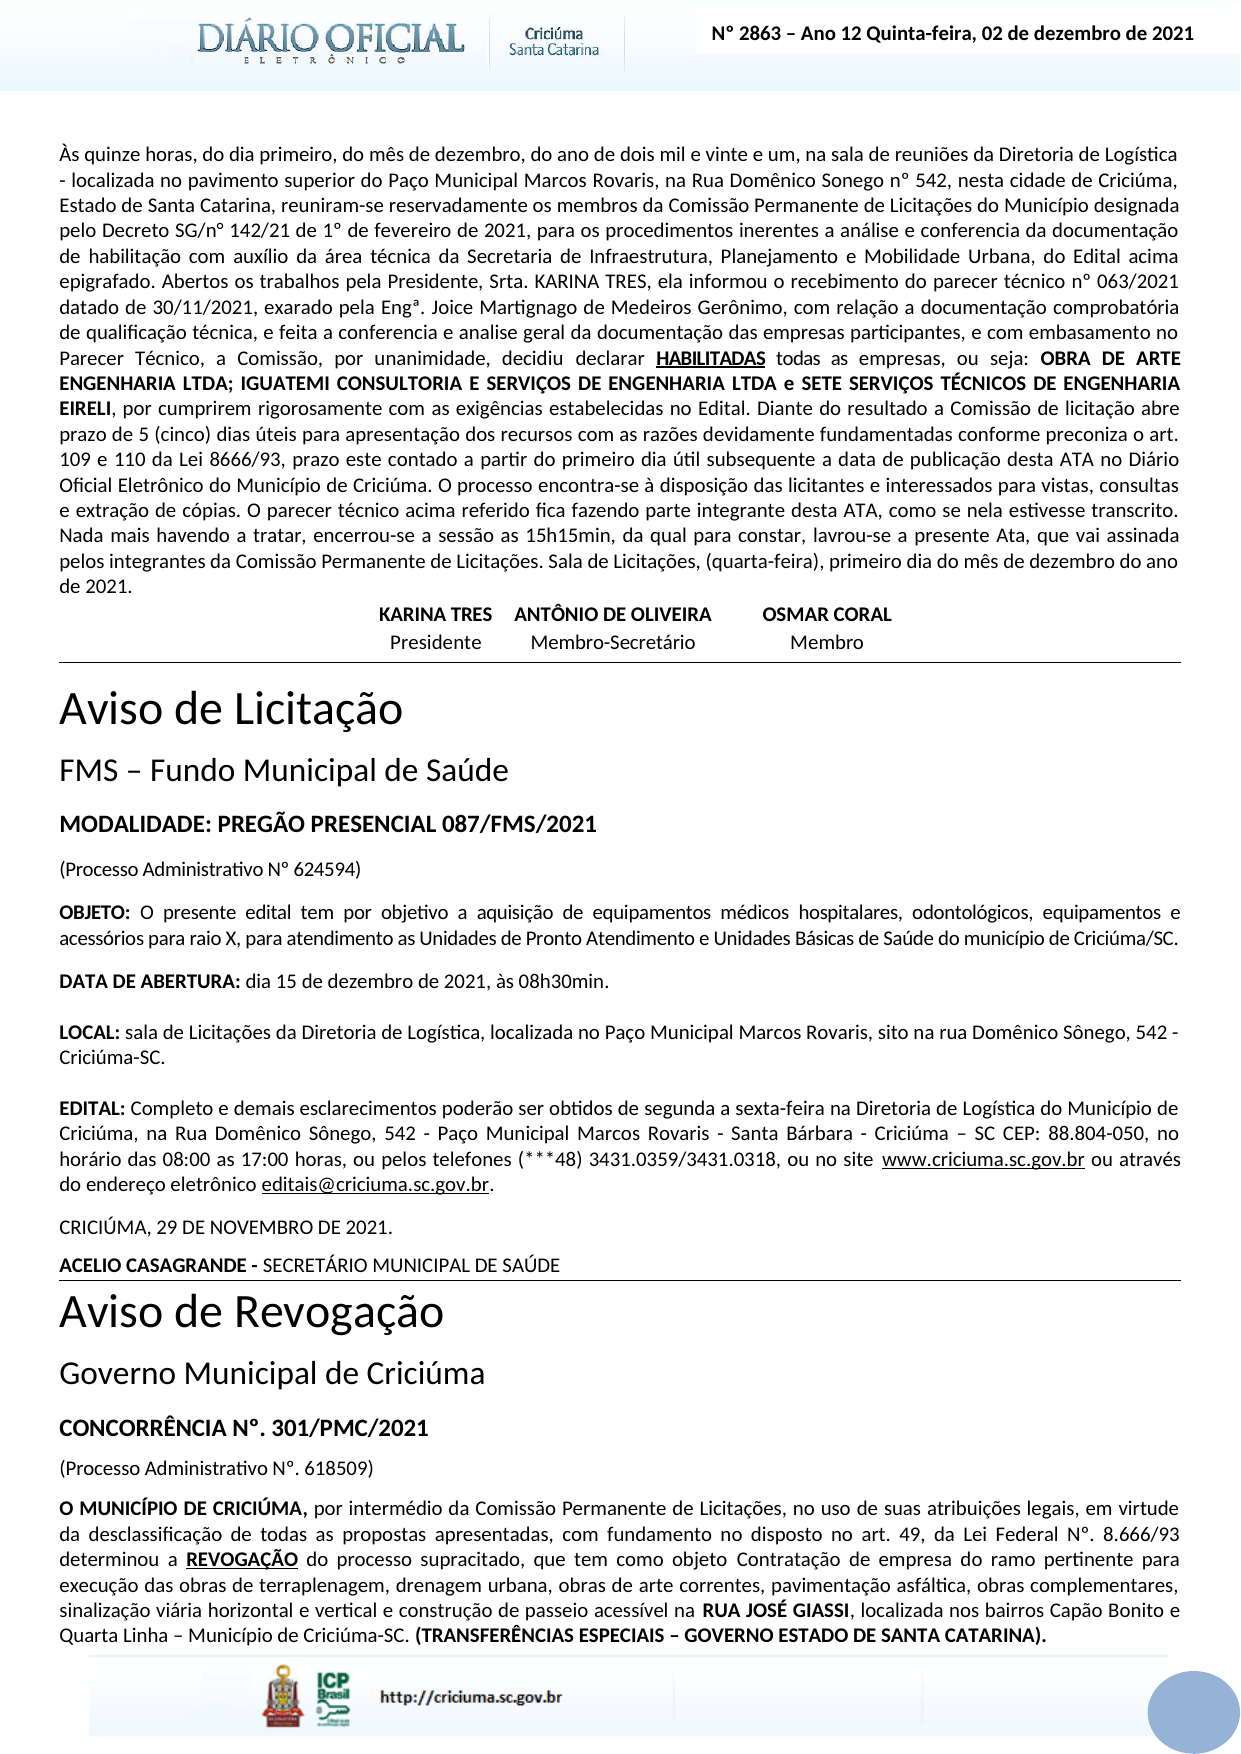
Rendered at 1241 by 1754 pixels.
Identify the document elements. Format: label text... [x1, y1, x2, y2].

text Aviso de Licitação [59, 678, 1181, 737]
text (Processo Administrativo Nº. 618509) [59, 1455, 1183, 1480]
text FMS – Fundo Municipal de Saúde [59, 749, 1181, 790]
table_header ANTÔNIO DE OLIVEIRA [502, 601, 753, 629]
text Governo Municipal de Criciúma [59, 1352, 1181, 1393]
table_cell Membro [753, 629, 901, 657]
text CRICIÚMA, 29 DE NOVEMBRO DE 2021. [59, 1214, 1181, 1240]
table_header KARINA TRES [369, 601, 502, 629]
text O MUNICÍPIO DE CRICIÚMA, por intermédio da Comissão Permanente de Licitações, no uso de suas atribuições legais, em virtude da desclassificação de todas as propostas apresentadas, com fundamento no disposto no art. 49, da Lei Federal Nº. 8.666/93 determinou a REVOGAÇÃO do processo supracitado, que tem como objeto Contratação de empresa do ramo pertinente para execução das obras de terraplenagem, drenagem urbana, obras de arte correntes, pavimentação asfáltica, obras complementares, sinalização viária horizontal e vertical e construção de passeio acessível na RUA JOSÉ GIASSI, localizada nos bairros Capão Bonito e Quarta Linha – Município de Criciúma-SC. (TRANSFERÊNCIAS ESPECIAIS – GOVERNO ESTADO DE SANTA CATARINA). [59, 1496, 1181, 1648]
text ACELIO CASAGRANDE - SECRETÁRIO MUNICIPAL DE SAÚDE [59, 1253, 1181, 1280]
text CONCORRÊNCIA Nº. 301/PMC/2021 [59, 1412, 1183, 1442]
text Aviso de Revogação [59, 1281, 1181, 1340]
text EDITAL: Completo e demais esclarecimentos poderão ser obtidos de segunda a sexta-feira na Diretoria de Logística do Município de Criciúma, na Rua Domênico Sônego, 542 - Paço Municipal Marcos Rovaris - Santa Bárbara - Criciúma – SC CEP: 88.804-050, no horário das 08:00 as 17:00 horas, ou pelos telefones (***48) 3431.0359/3431.0318, ou no site www.criciuma.sc.gov.br ou através do endereço eletrônico editais@criciuma.sc.gov.br. [59, 1095, 1181, 1197]
table_header OSMAR CORAL [753, 601, 901, 629]
text (Processo Administrativo Nº 624594) [59, 856, 1181, 882]
text LOCAL: sala de Licitações da Diretoria de Logística, localizada no Paço Municipal Marcos Rovaris, sito na rua Domênico Sônego, 542 - Criciúma-SC. [59, 1019, 1181, 1070]
table_cell Membro-Secretário [502, 629, 753, 657]
text DATA DE ABERTURA: dia 15 de dezembro de 2021, às 08h30min. [59, 968, 1181, 993]
text Às quinze horas, do dia primeiro, do mês de dezembro, do ano de dois mil e vinte e um, na sala de reuniões da Diretoria de Logística - localizada no pavimento superior do Paço Municipal Marcos Rovaris, na Rua Domênico Sonego nº 542, nesta cidade de Criciúma, Estado de Santa Catarina, reuniram-se reservadamente os membros da Comissão Permanente de Licitações do Município designada pelo Decreto SG/n° 142/21 de 1º de fevereiro de 2021, para os procedimentos inerentes a análise e conferencia da documentação de habilitação com auxílio da área técnica da Secretaria de Infraestrutura, Planejamento e Mobilidade Urbana, do Edital acima epigrafado. Abertos os trabalhos pela Presidente, Srta. KARINA TRES, ela informou o recebimento do parecer técnico nº 063/2021 datado de 30/11/2021, exarado pela Engª. Joice Martignago de Medeiros Gerônimo, com relação a documentação comprobatória de qualificação técnica, e feita a conferencia e analise geral da documentação das empresas participantes, e com embasamento no Parecer Técnico, a Comissão, por unanimidade, decidiu declarar HABILITADAS todas as empresas, ou seja: OBRA DE ARTE ENGENHARIA LTDA; IGUATEMI CONSULTORIA E SERVIÇOS DE ENGENHARIA LTDA e SETE SERVIÇOS TÉCNICOS DE ENGENHARIA EIRELI, por cumprirem rigorosamente com as exigências estabelecidas no Edital. Diante do resultado a Comissão de licitação abre prazo de 5 (cinco) dias úteis para apresentação dos recursos com as razões devidamente fundamentadas conforme preconiza o art. 109 e 110 da Lei 8666/93, prazo este contado a partir do primeiro dia útil subsequente a data de publicação desta ATA no Diário Oficial Eletrônico do Município de Criciúma. O processo encontra-se à disposição das licitantes e interessados para vistas, consultas e extração de cópias. O parecer técnico acima referido fica fazendo parte integrante desta ATA, como se nela estivesse transcrito. Nada mais havendo a tratar, encerrou-se a sessão as 15h15min, da qual para constar, lavrou-se a presente Ata, que vai assinada pelos integrantes da Comissão Permanente de Licitações. Sala de Licitações, (quarta-feira), primeiro dia do mês de dezembro do ano de 2021. [59, 141, 1181, 599]
text MODALIDADE: PREGÃO PRESENCIAL 087/FMS/2021 [59, 808, 1181, 838]
table_cell Presidente [369, 629, 502, 657]
text OBJETO: O presente edital tem por objetivo a aquisição de equipamentos médicos hospitalares, odontológicos, equipamentos e acessórios para raio X, para atendimento as Unidades de Pronto Atendimento e Unidades Básicas de Saúde do município de Criciúma/SC. [59, 899, 1181, 950]
